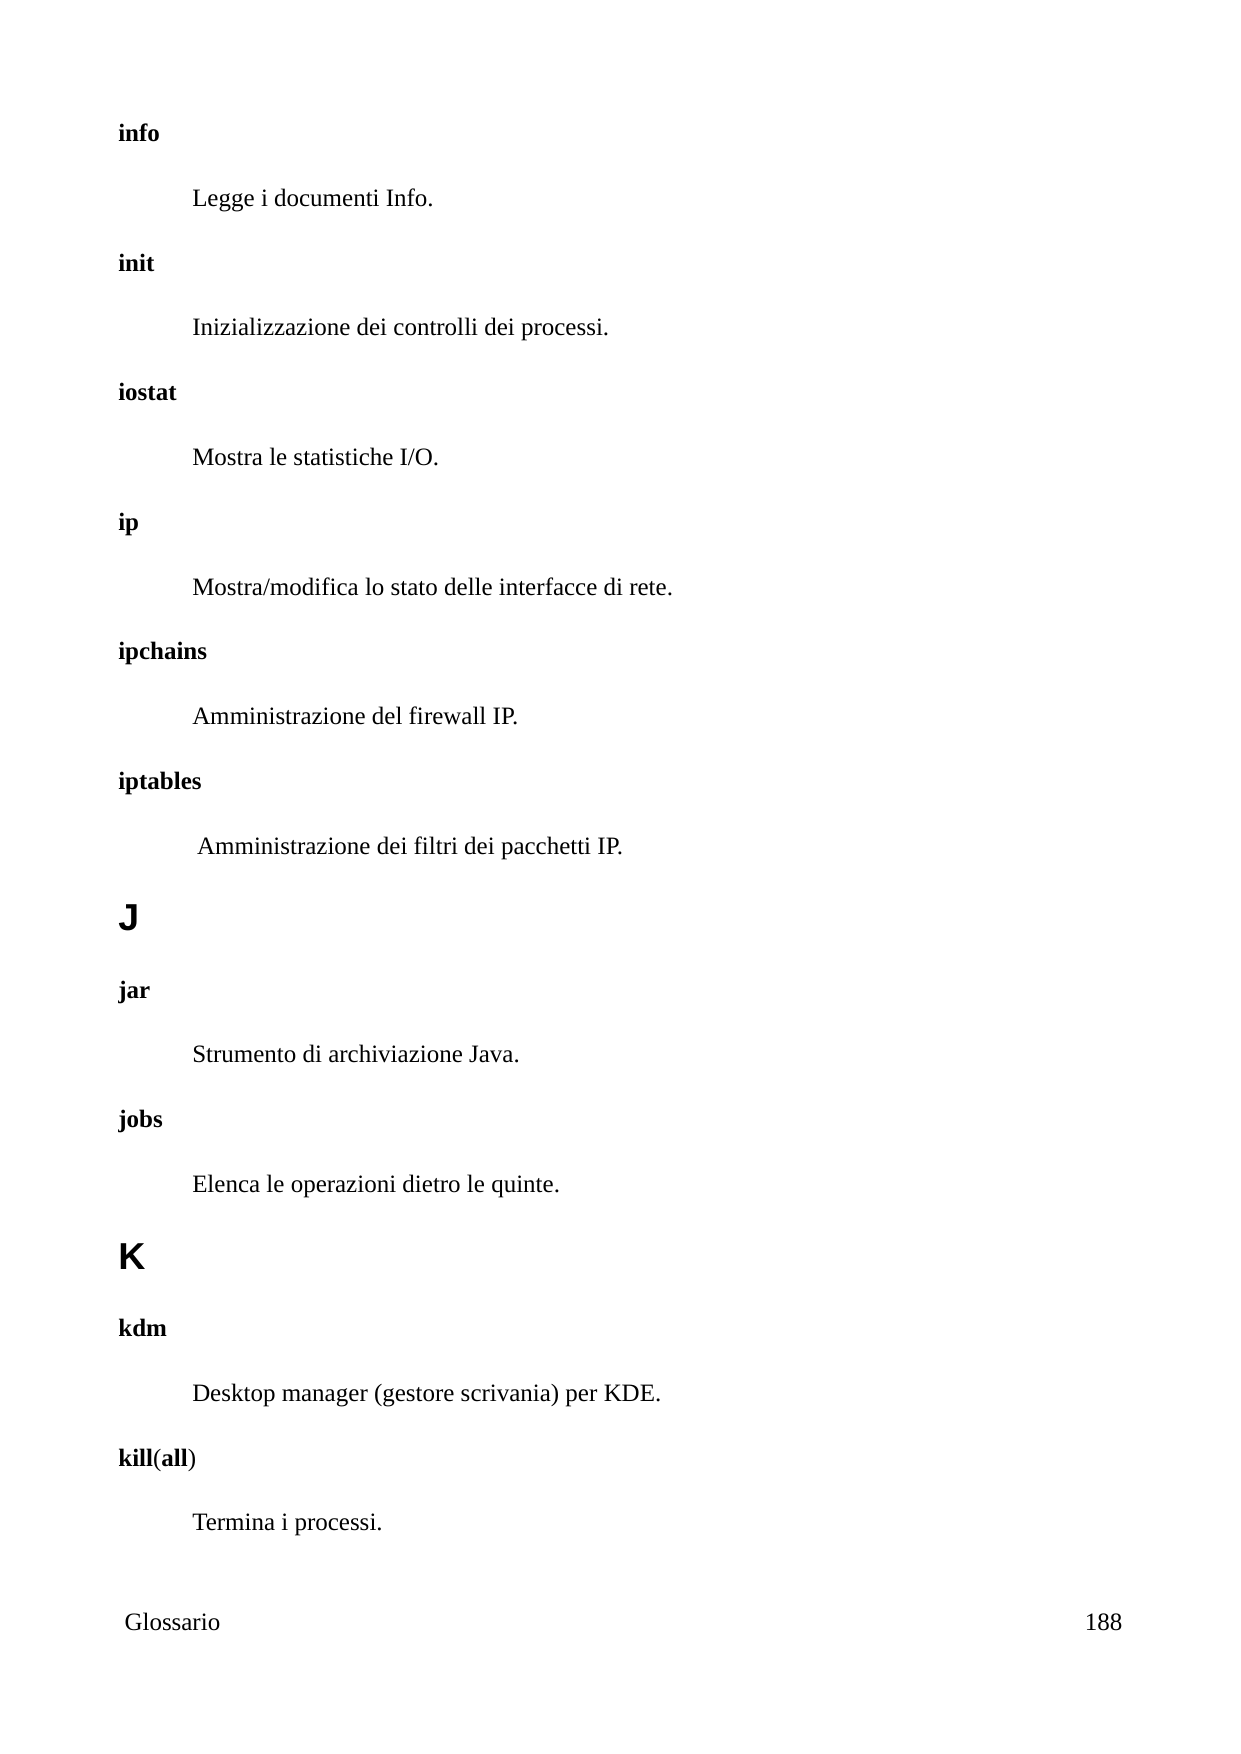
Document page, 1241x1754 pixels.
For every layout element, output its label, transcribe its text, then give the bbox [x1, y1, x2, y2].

text Amministrazione dei filtri dei pacchetti IP. [118, 831, 1122, 859]
text Termina i processi. [118, 1507, 1122, 1536]
text Amministrazione del firewall IP. [118, 701, 1122, 730]
text jobs [118, 1104, 1122, 1133]
text K [118, 1234, 1122, 1277]
text Mostra le statistiche I/O. [118, 442, 1122, 471]
text kdm [118, 1313, 1122, 1342]
text iostat [118, 377, 1122, 406]
text init [118, 248, 1122, 276]
text Legge i documenti Info. [118, 183, 1122, 212]
text Desktop manager (gestore scrivania) per KDE. [118, 1378, 1122, 1407]
text kill(all) [118, 1443, 1122, 1471]
text ip [118, 507, 1122, 536]
text Mostra/modifica lo stato delle interfacce di rete. [118, 572, 1122, 600]
text ipchains [118, 636, 1122, 665]
text info [118, 118, 1122, 147]
text j [118, 896, 1122, 939]
text jar [118, 975, 1122, 1003]
text iptables [118, 766, 1122, 795]
text Inizializzazione dei controlli dei processi. [118, 312, 1122, 341]
text Elenca le operazioni dietro le quinte. [118, 1169, 1122, 1198]
text Strumento di archiviazione Java. [118, 1039, 1122, 1068]
